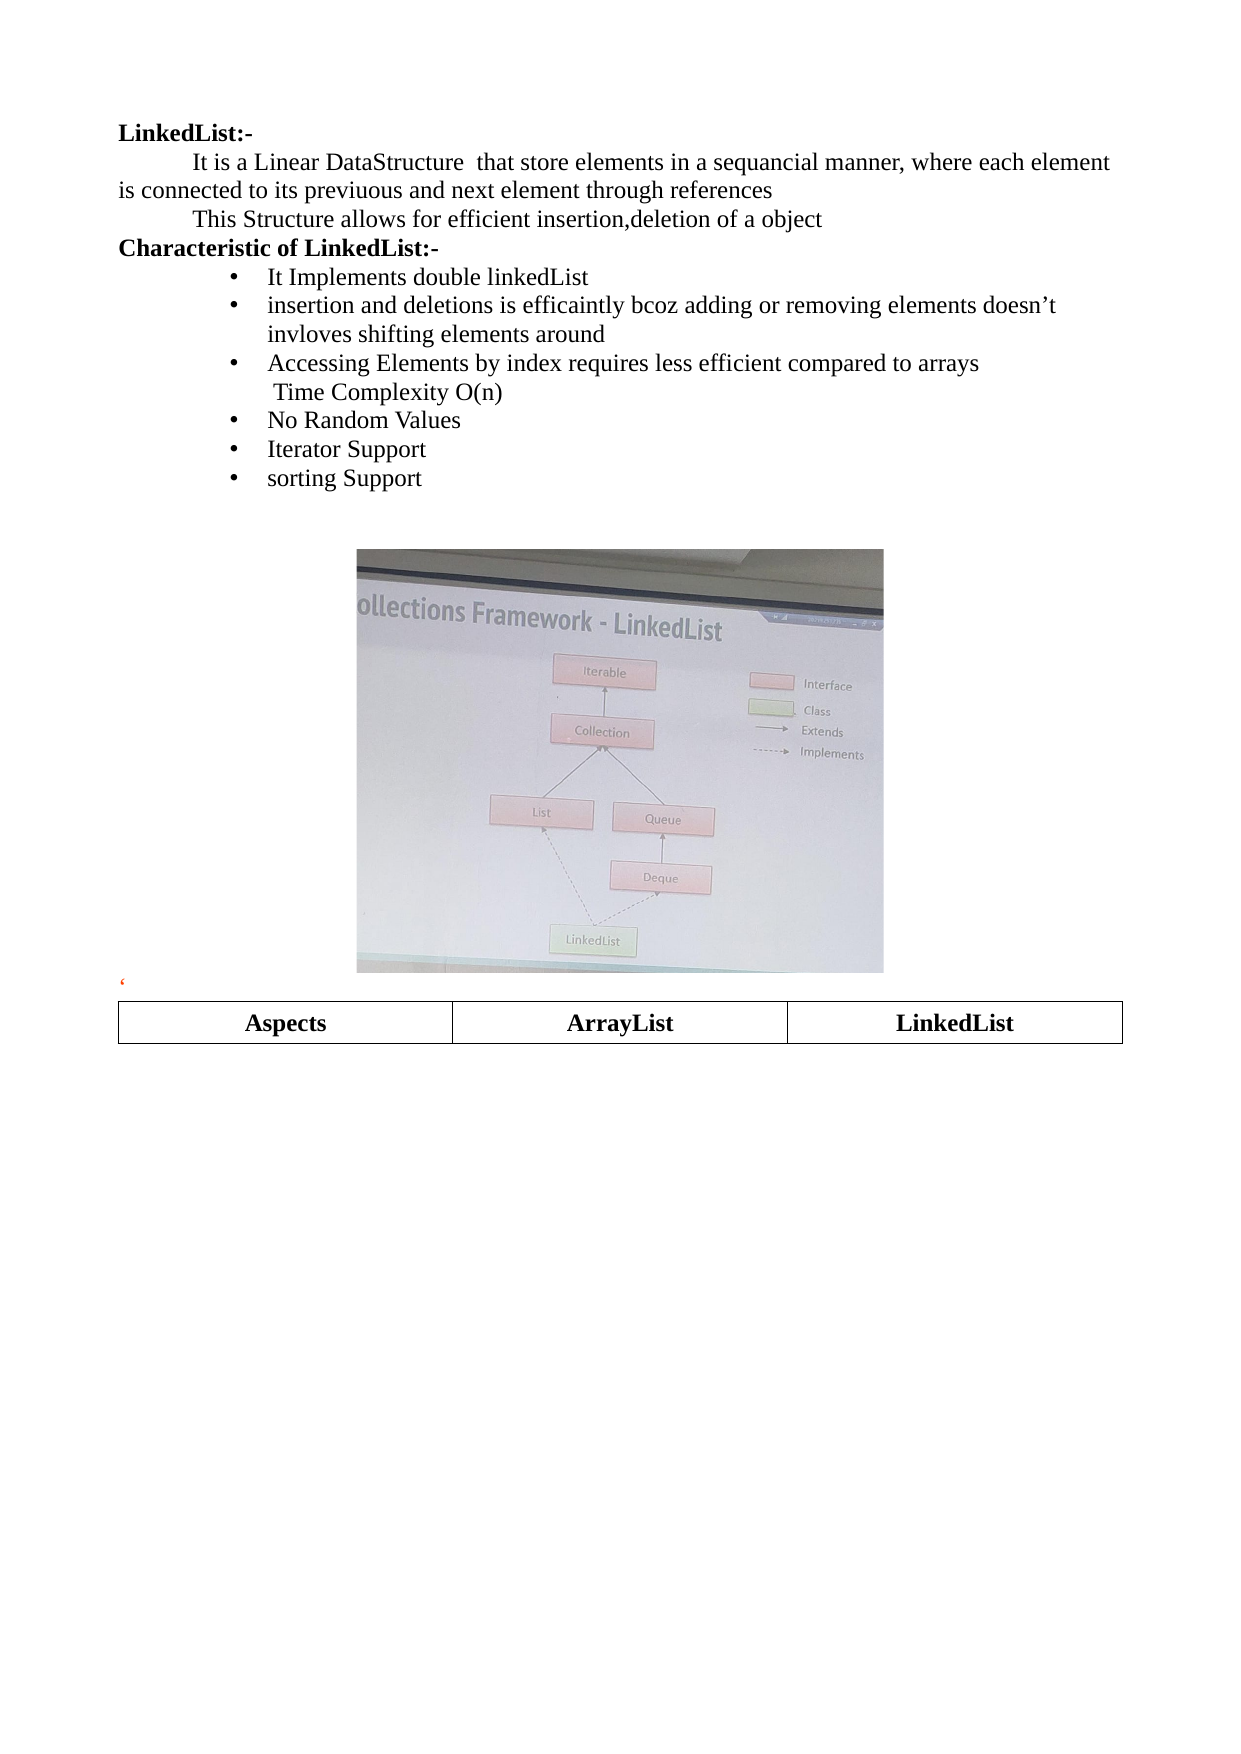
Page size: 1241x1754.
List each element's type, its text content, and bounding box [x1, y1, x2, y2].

list It Implements double linkedList [229, 262, 1122, 291]
text It is a Linear DataStructure that store elements in a sequancial manner, where each element is connected to its previuous and next element through references This Structure allows for efficient insertion,deletion of a object Characteristic of LinkedList:- [118, 147, 1122, 262]
table_header LinkedList [788, 1002, 1122, 1042]
list insertion and deletions is efficaintly bcoz adding or removing elements doesn’t invloves shifting elements around [229, 291, 1122, 348]
list Time Complexity O(n) [229, 377, 1122, 406]
list sorting Support [229, 463, 1122, 521]
list No Random Values [229, 406, 1122, 434]
text ‘ [118, 973, 1122, 1001]
picture [356, 549, 884, 973]
table_header ArrayList [453, 1002, 787, 1042]
list Iterator Support [229, 434, 1122, 463]
table_header Aspects [119, 1002, 452, 1042]
list Accessing Elements by index requires less efficient compared to arrays [229, 348, 1122, 377]
text LinkedList:- [118, 118, 1122, 147]
